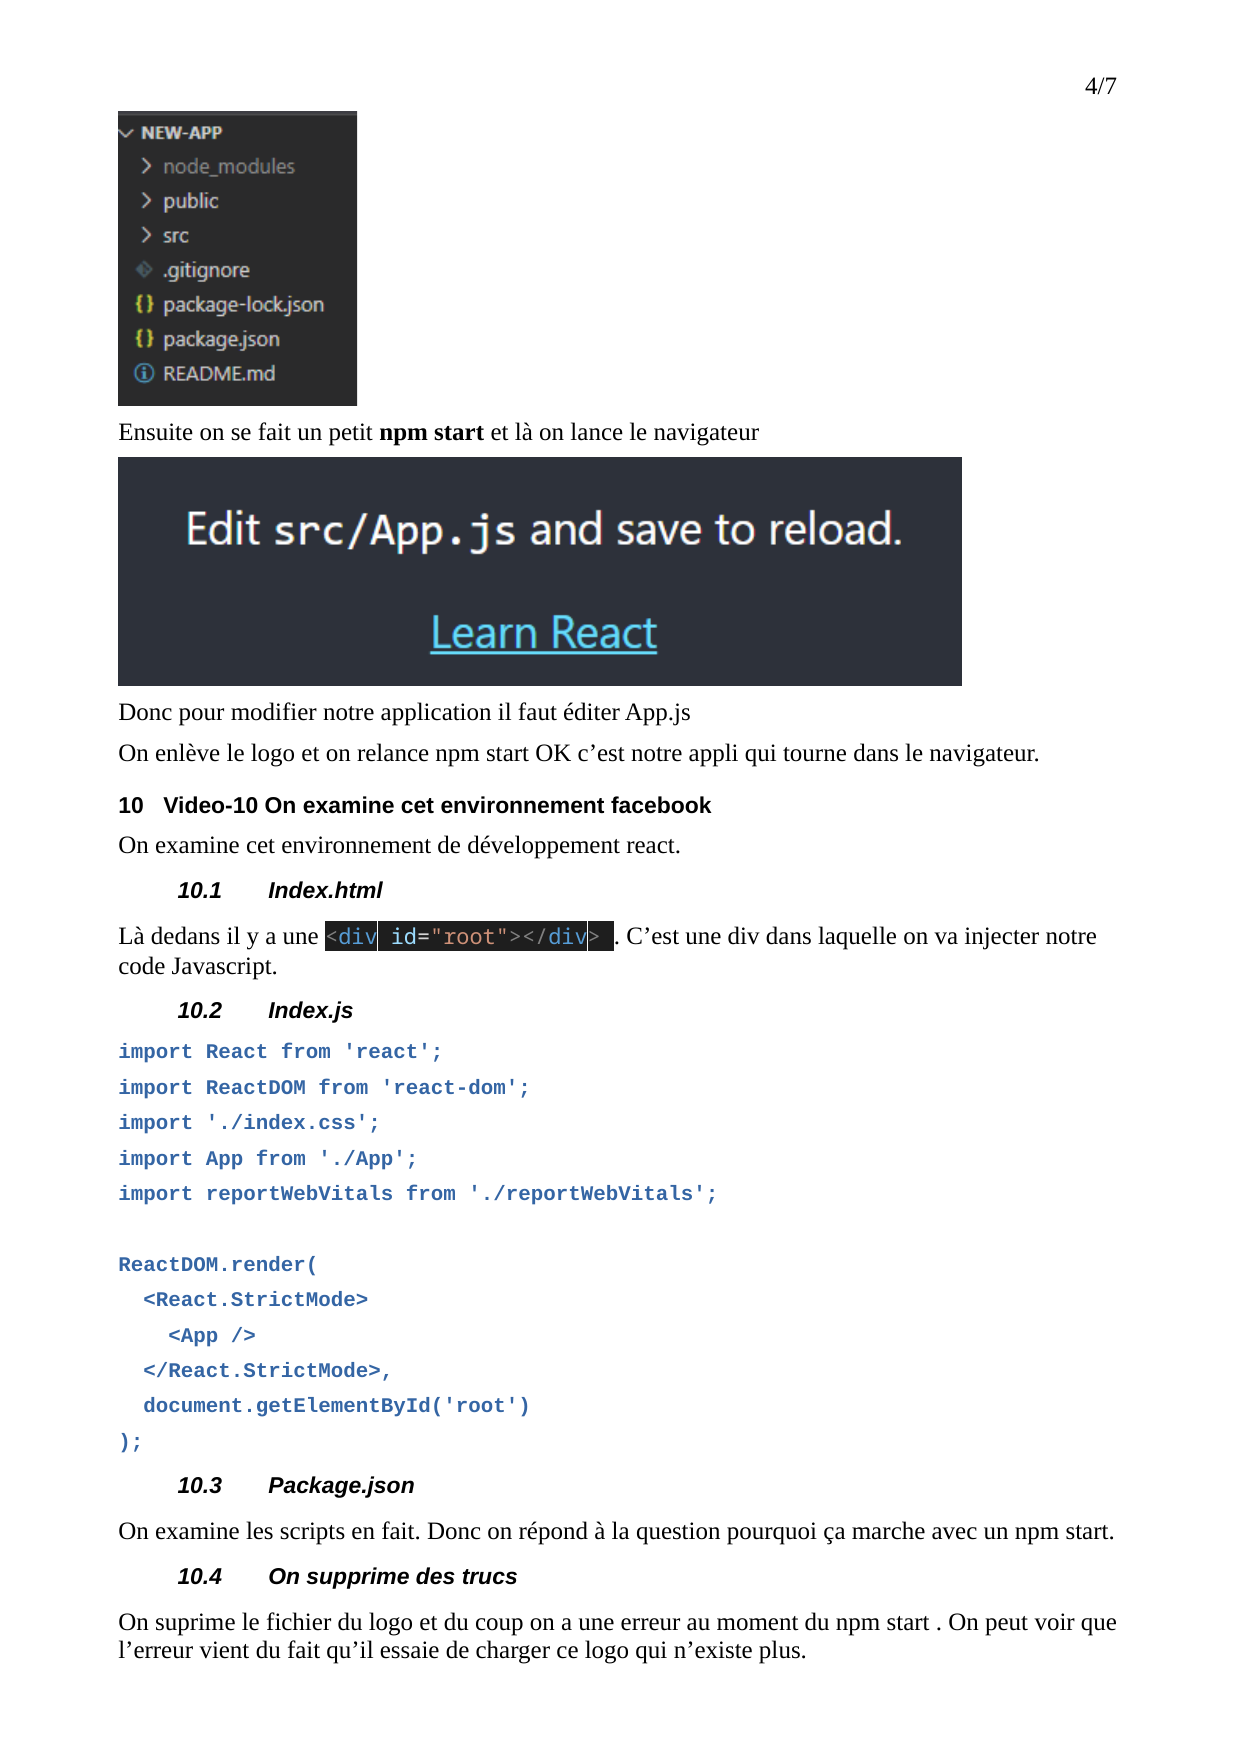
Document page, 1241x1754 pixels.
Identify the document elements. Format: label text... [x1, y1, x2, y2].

text import ReactDOM from 'react-dom'; [118, 1077, 1122, 1100]
text <React.StrictMode> [118, 1289, 1122, 1313]
subtitle Index.js [177, 997, 1122, 1023]
text <App /> [118, 1324, 1122, 1348]
text Ensuite on se fait un petit npm start et là on lance le navigateur [118, 417, 1122, 446]
text document.getElementById('root') [118, 1395, 1122, 1419]
subtitle Video-10 On examine cet environnement facebook [118, 792, 1122, 818]
subtitle On supprime des trucs [177, 1563, 1122, 1589]
text import React from 'react'; [118, 1041, 1122, 1065]
text ReactDOM.render( [118, 1254, 1122, 1277]
text import './index.css'; [118, 1112, 1122, 1136]
subtitle Index.html [177, 877, 1122, 903]
subtitle Package.json [177, 1472, 1122, 1498]
picture [118, 457, 962, 686]
picture [118, 111, 358, 406]
text import reportWebVitals from './reportWebVitals'; [118, 1183, 1122, 1207]
text On examine les scripts en fait. Donc on répond à la question pourquoi ça marche avec un npm start. [118, 1516, 1122, 1545]
text </React.StrictMode>, [118, 1360, 1122, 1384]
text Là dedans il y a une <div id="root"></div> . C’est une div dans laquelle on va injecter notre code Javascript. [118, 921, 1122, 979]
text Donc pour modifier notre application il faut éditer App.js [118, 697, 1122, 726]
text On examine cet environnement de développement react. [118, 830, 1122, 859]
text On enlève le logo et on relance npm start OK c’est notre appli qui tourne dans le navigateur. [118, 738, 1122, 767]
text import App from './App'; [118, 1147, 1122, 1171]
text ); [118, 1431, 1122, 1454]
text On suprime le fichier du logo et du coup on a une erreur au moment du npm start . On peut voir que l’erreur vient du fait qu’il essaie de charger ce logo qui n’existe plus. [118, 1607, 1122, 1664]
